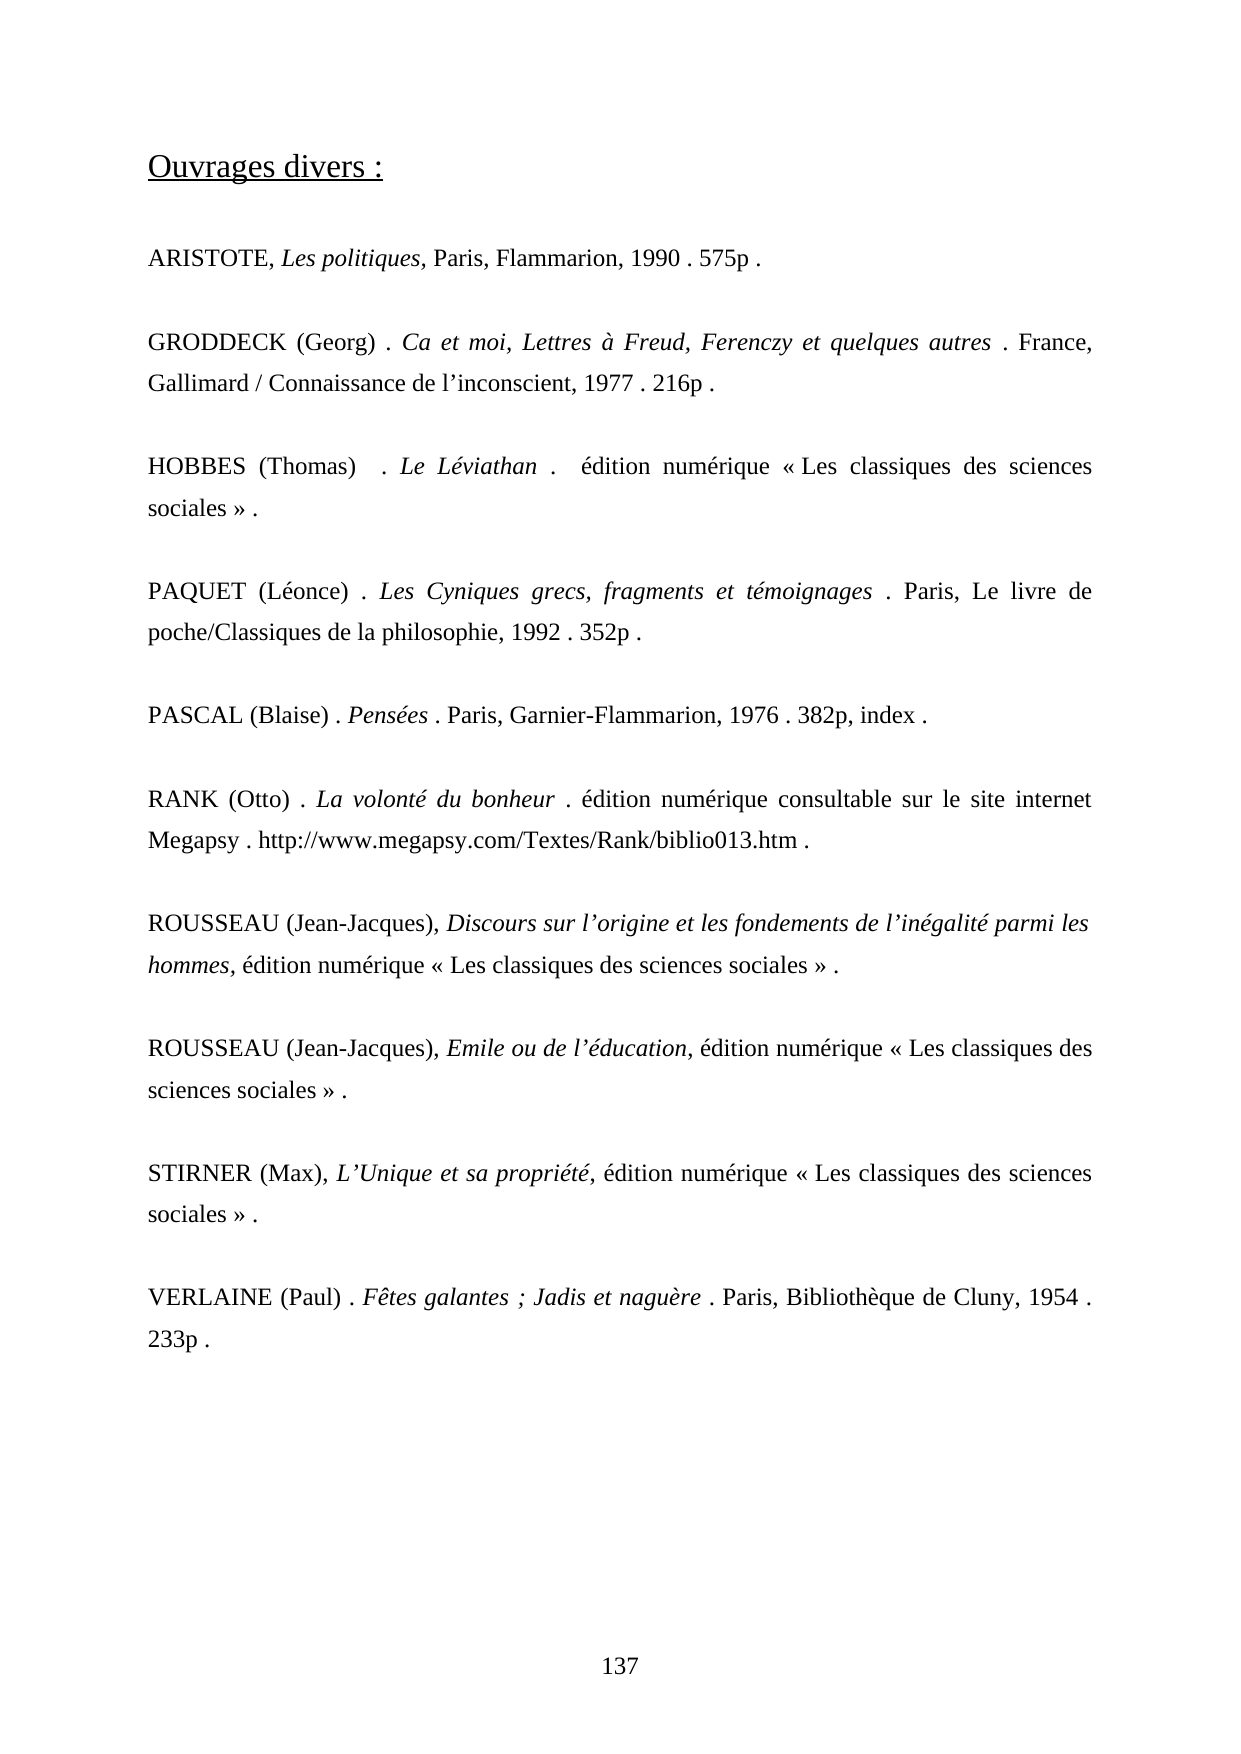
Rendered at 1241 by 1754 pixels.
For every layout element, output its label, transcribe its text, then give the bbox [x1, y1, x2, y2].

text HOBBES (Thomas) . Le Léviathan . édition numérique « Les classiques des sciences sociales » . [148, 452, 1092, 522]
text PASCAL (Blaise) . Pensées . Paris, Garnier-Flammarion, 1976 . 382p, index . [148, 702, 1092, 729]
text ROUSSEAU (Jean-Jacques), Emile ou de l’éducation, édition numérique « Les classiques des sciences sociales » . [148, 1034, 1092, 1103]
text ARISTOTE, Les politiques, Paris, Flammarion, 1990 . 575p . [148, 244, 1092, 272]
text VERLAINE (Paul) . Fêtes galantes ; Jadis et naguère . Paris, Bibliothèque de Cluny, 1954 . 233p . [148, 1283, 1092, 1353]
text STIRNER (Max), L’Unique et sa propriété, édition numérique « Les classiques des sciences sociales » . [148, 1159, 1092, 1228]
text PAQUET (Léonce) . Les Cyniques grecs, fragments et témoignages . Paris, Le livre de poche/Classiques de la philosophie, 1992 . 352p . [148, 577, 1092, 646]
text Ouvrages divers : [148, 148, 1092, 184]
text ROUSSEAU (Jean-Jacques), Discours sur l’origine et les fondements de l’inégalité parmi les hommes, édition numérique « Les classiques des sciences sociales » . [148, 909, 1092, 979]
text GRODDECK (Georg) . Ca et moi, Lettres à Freud, Ferenczy et quelques autres . France, Gallimard / Connaissance de l’inconscient, 1977 . 216p . [148, 328, 1092, 397]
text RANK (Otto) . La volonté du bonheur . édition numérique consultable sur le site internet Megapsy . http://www.megapsy.com/Textes/Rank/biblio013.htm . [148, 785, 1092, 854]
